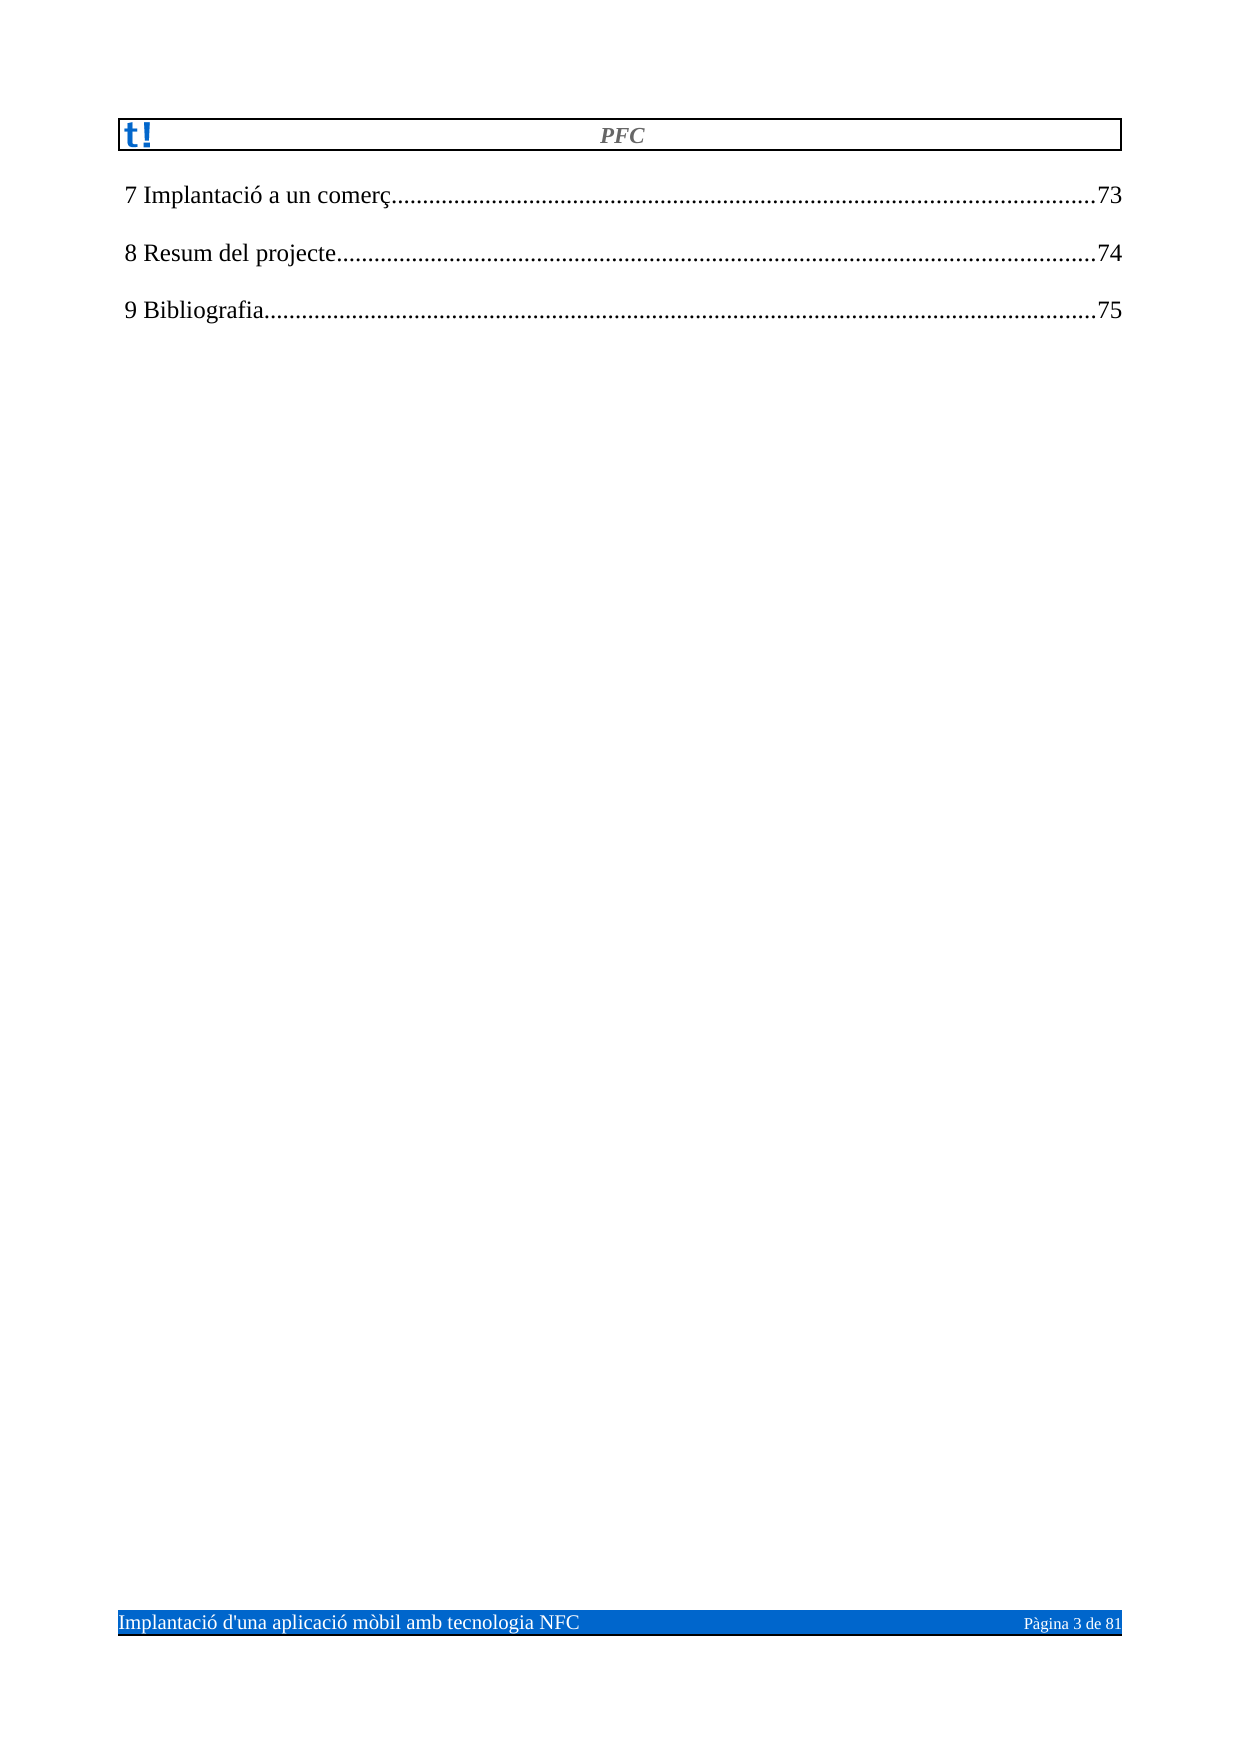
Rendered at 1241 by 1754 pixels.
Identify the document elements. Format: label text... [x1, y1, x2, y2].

text 7 Implantació a un comerç 73 [118, 181, 1122, 209]
text 8 Resum del projecte 74 [118, 238, 1122, 267]
text 9 Bibliografia 75 [118, 296, 1122, 324]
picture [123, 121, 151, 148]
